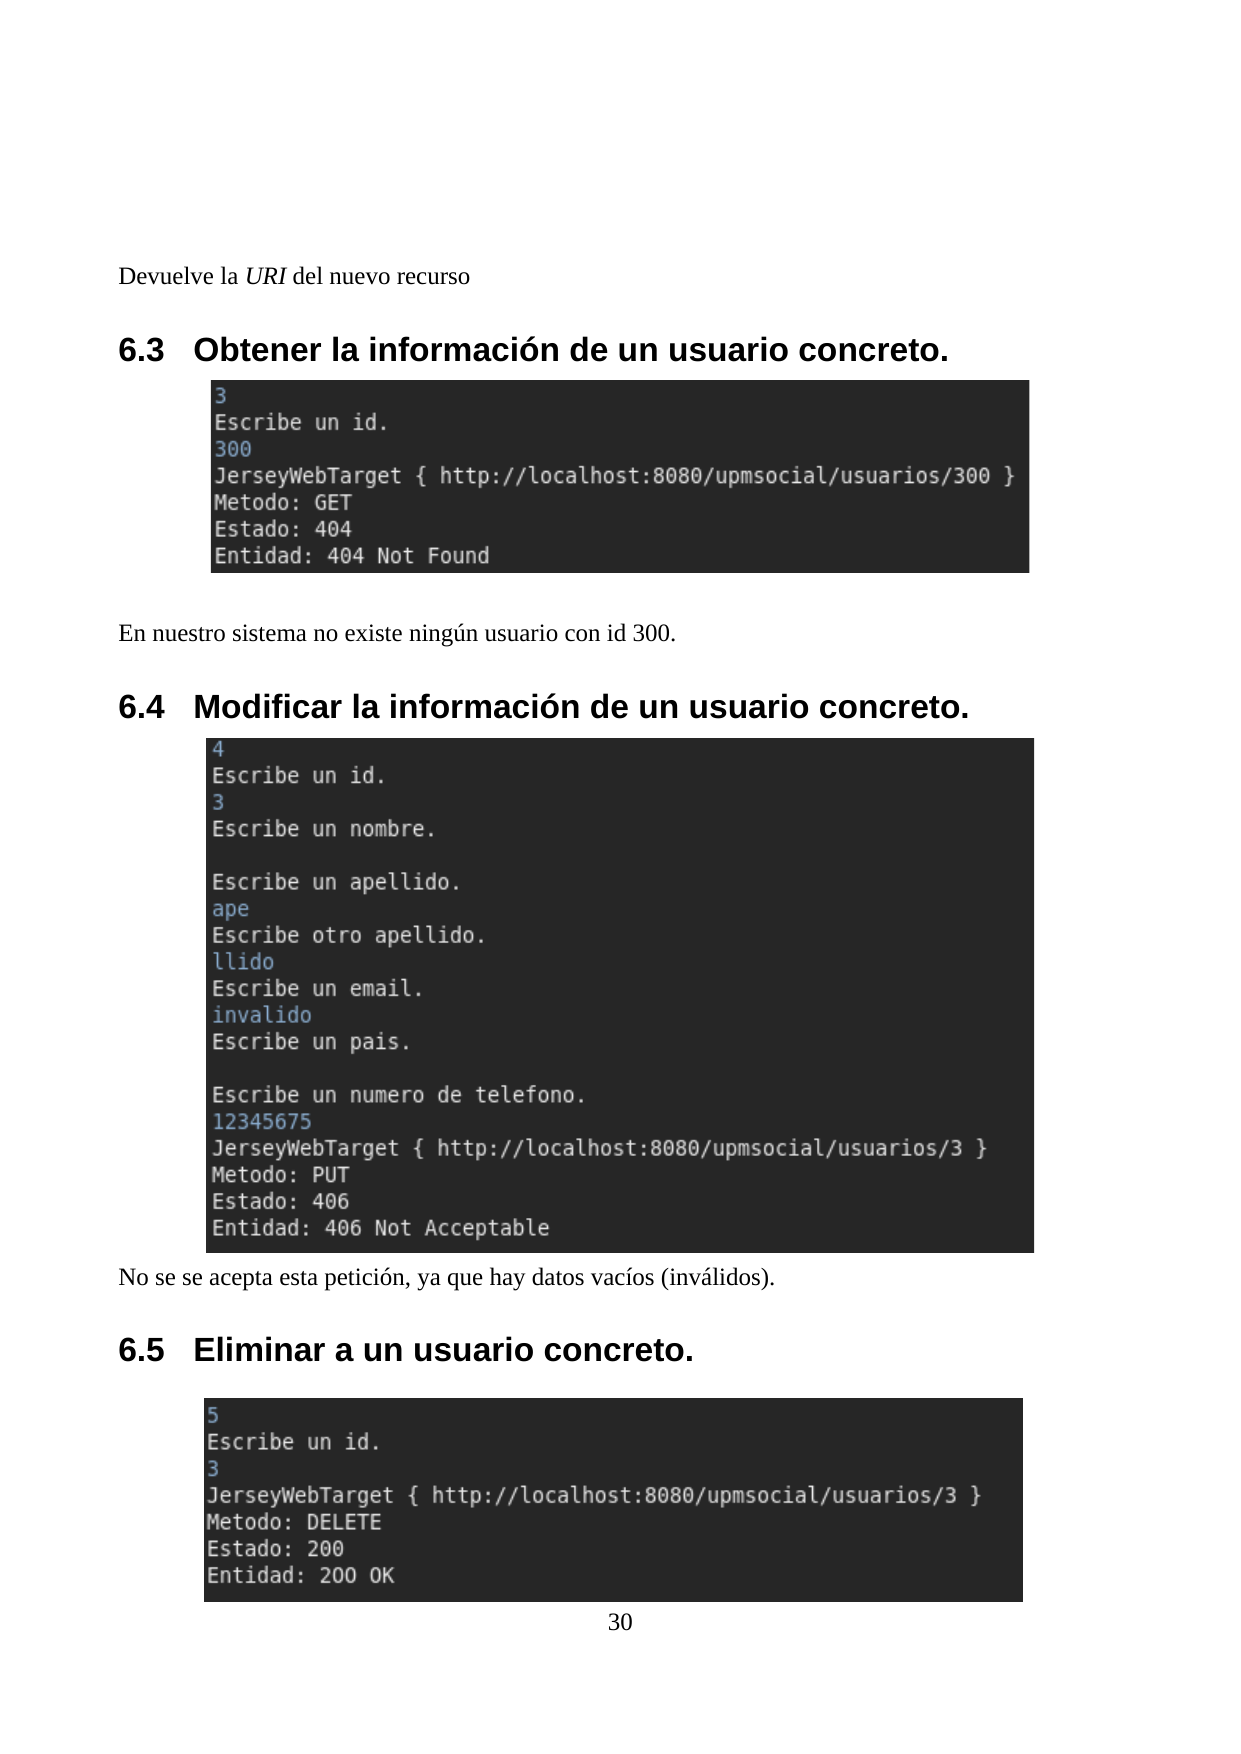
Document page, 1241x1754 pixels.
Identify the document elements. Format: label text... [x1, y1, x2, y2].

text En nuestro sistema no existe ningún usuario con id 300. [118, 618, 1122, 647]
subtitle Eliminar a un usuario concreto. [118, 1330, 1122, 1369]
text No se se acepta esta petición, ya que hay datos vacíos (inválidos). [118, 1262, 1122, 1291]
picture [210, 380, 1030, 573]
picture [206, 738, 1035, 1253]
picture [204, 1398, 1023, 1602]
subtitle Obtener la información de un usuario concreto. [118, 329, 1122, 368]
text Devuelve la URI del nuevo recurso [118, 261, 1122, 290]
subtitle Modificar la información de un usuario concreto. [118, 687, 1122, 726]
